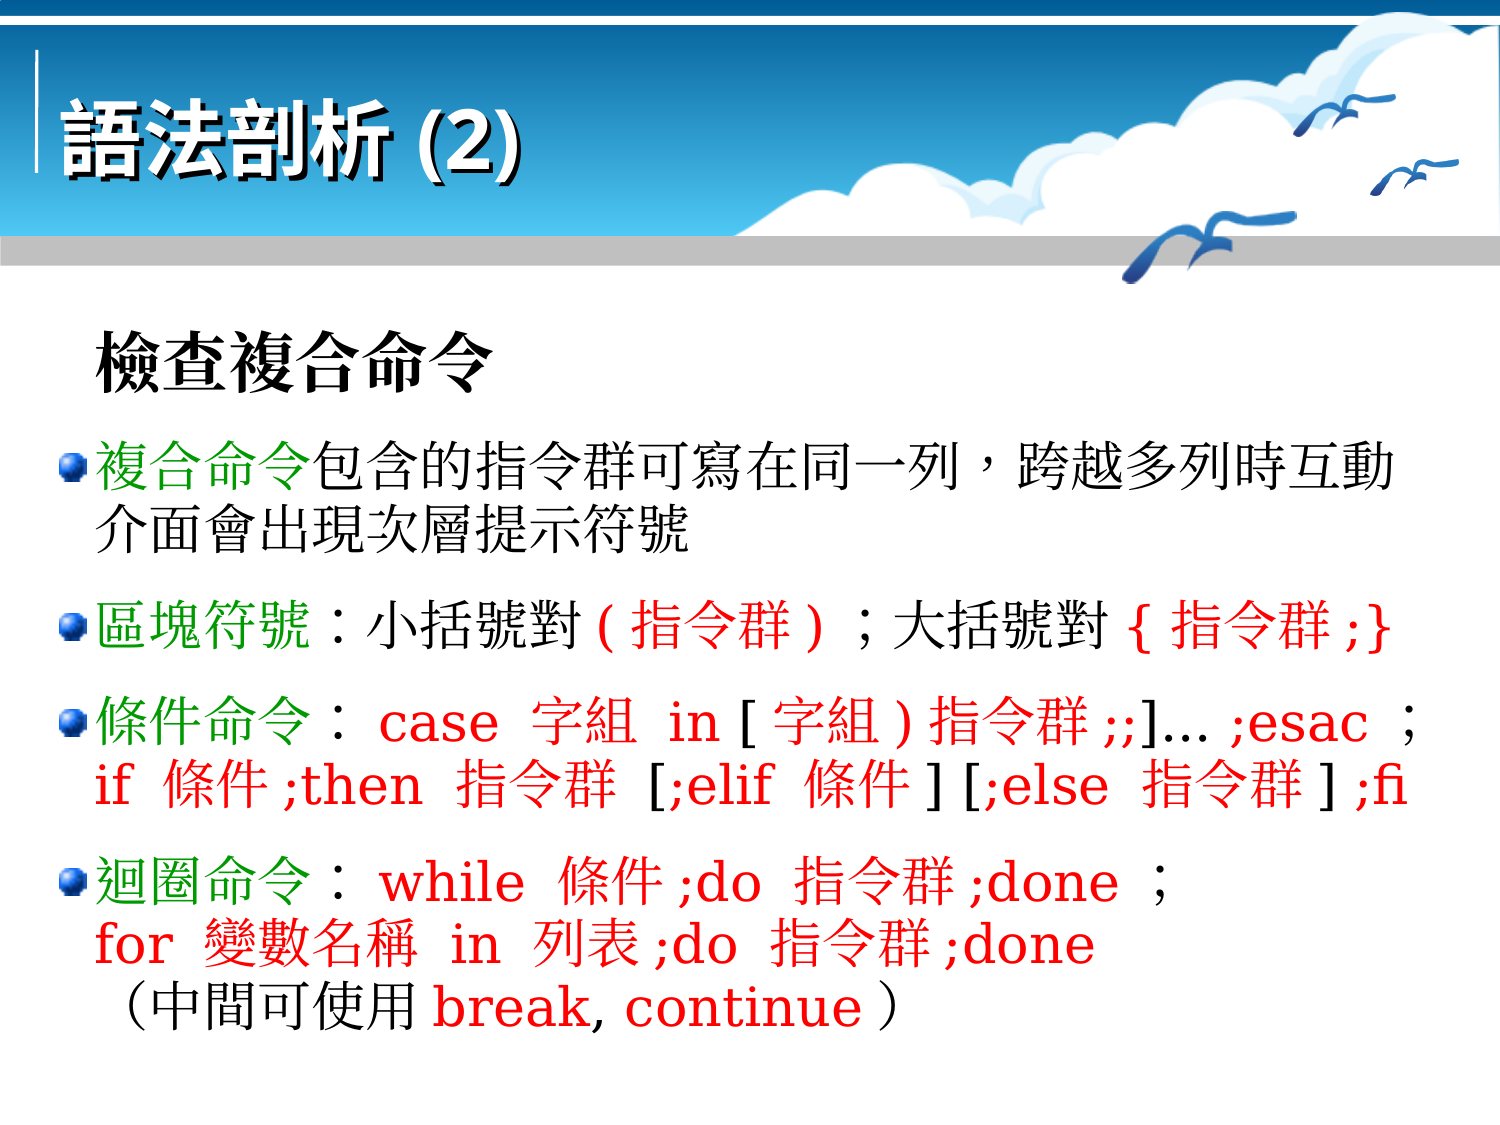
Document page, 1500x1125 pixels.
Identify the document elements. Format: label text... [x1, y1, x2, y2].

title 語法剖析(2) [59, 86, 1465, 186]
list 檢查複合命令 複合命令包含的指令群可寫在同一列，跨越多列時互動介面會出現次層提示符號 區塊符號：小括號對(指令群)；大括號對{指令群;} 條件命令：case 字組 in [字組)指令群;;]... ;esac；if 條件;then 指令群 [;elif 條件] [;else 指令群] ;fi 迴圈命令：while 條件;do 指令群;done； for 變數名稱 in 列表;do 指令群;done （中間可使用break, continue） [59, 324, 1441, 1065]
picture [730, 12, 1500, 284]
